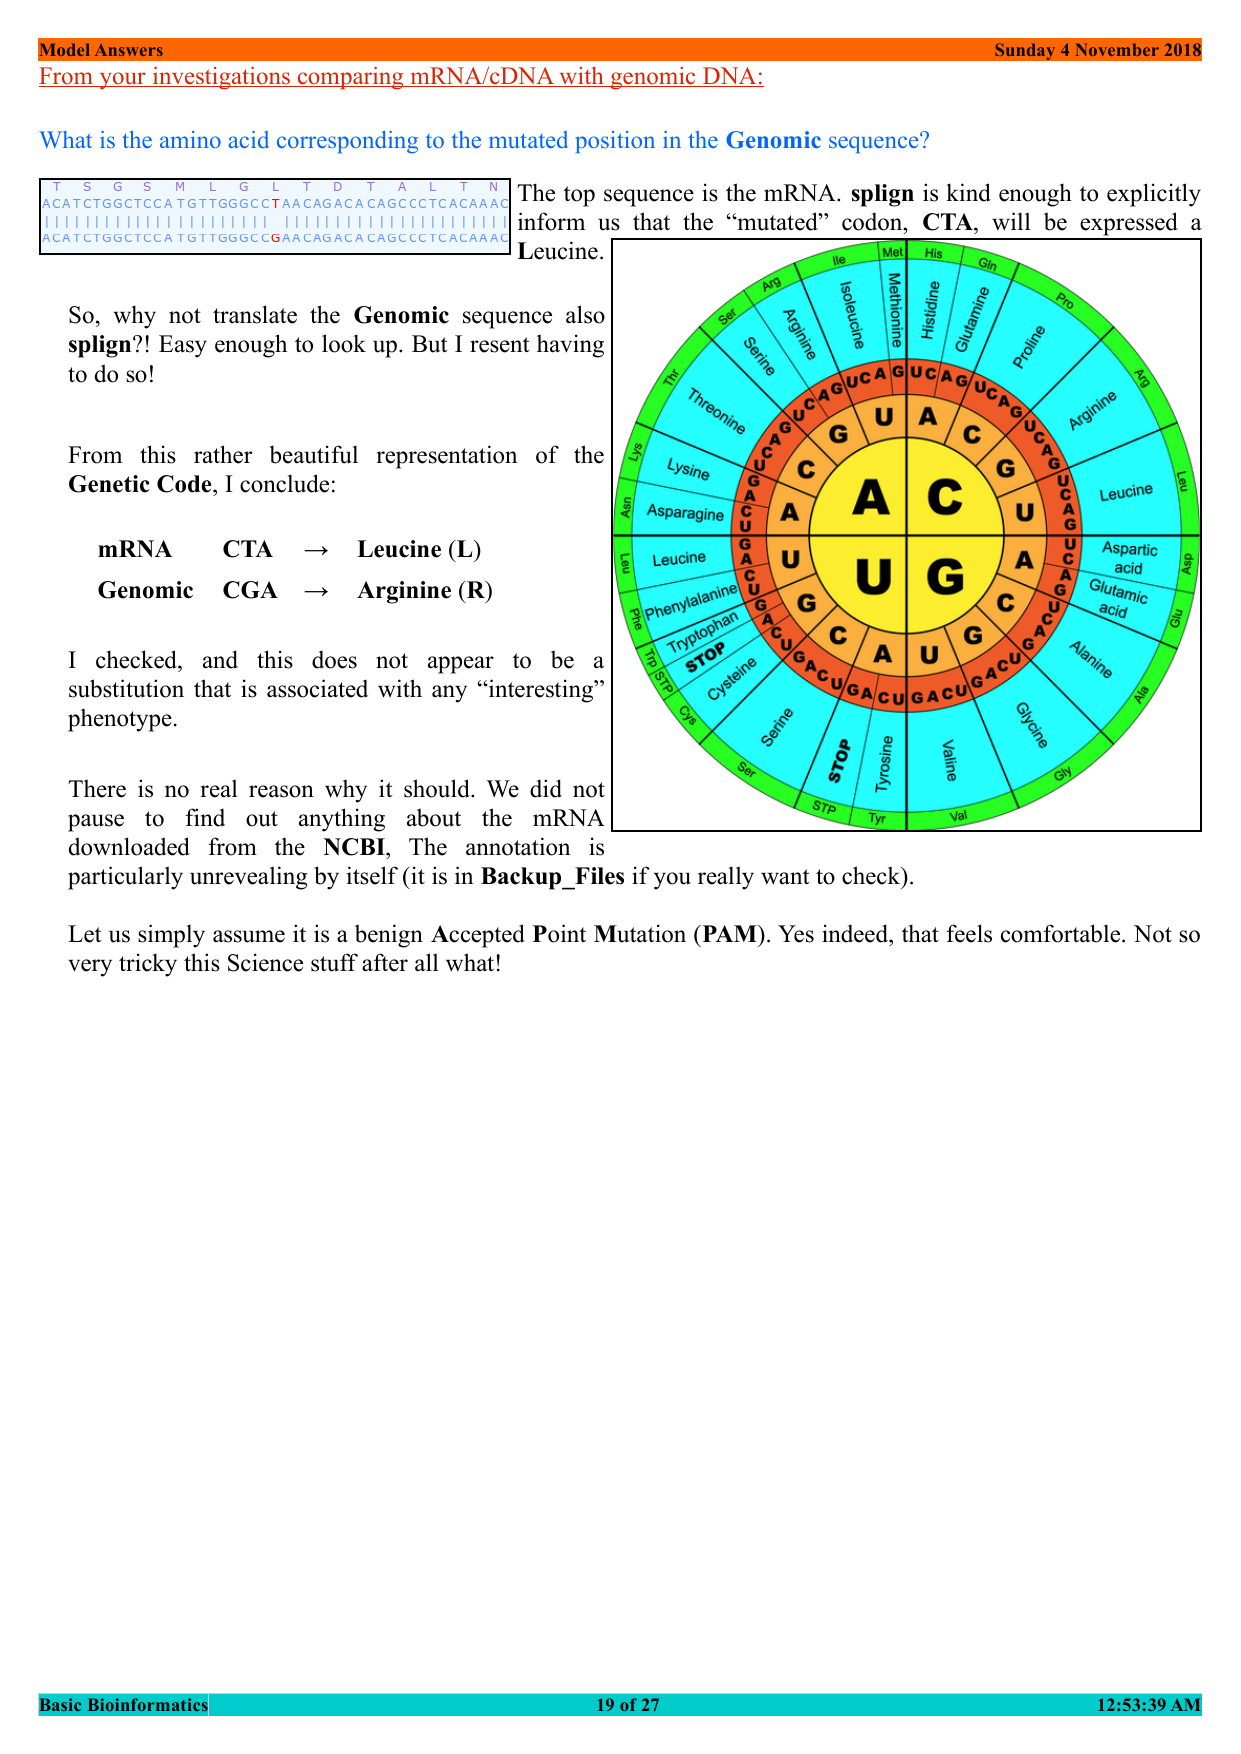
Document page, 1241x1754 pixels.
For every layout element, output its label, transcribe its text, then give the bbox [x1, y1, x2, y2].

picture [613, 240, 1200, 830]
text From your investigations comparing mRNA/cDNA with genomic DNA: [38, 61, 1202, 89]
text The top sequence is the mRNA. splign is kind enough to explicitly inform us that the “mutated” codon, CTA, will be expressed a Leucine. [38, 178, 1202, 265]
text So, why not translate the Genomic sequence also splign?! Easy enough to look up. But I resent having to do so! [68, 300, 611, 387]
picture [41, 180, 509, 253]
text I checked, and this does not appear to be a substitution that is associated with any “interesting” phenotype. [68, 645, 611, 732]
text Genomic CGA → Arginine (R) [97, 574, 611, 603]
text From this rather beautiful representation of the Genetic Code, I conclude: [68, 440, 611, 498]
text Let us simply assume it is a benign Accepted Point Mutation (PAM). Yes indeed, that feels comfortable. Not so very tricky this Science stuff after all what! [68, 919, 1202, 977]
text mRNA CTA → Leucine (L) [97, 534, 611, 563]
text There is no real reason why it should. We did not pause to find out anything about the mRNA downloaded from the NCBI, The annotation is particularly unrevealing by itself (it is in Backup_Files if you really want to check). [68, 773, 1202, 890]
text What is the amino acid corresponding to the mutated position in the Genomic sequence? [38, 125, 1202, 154]
